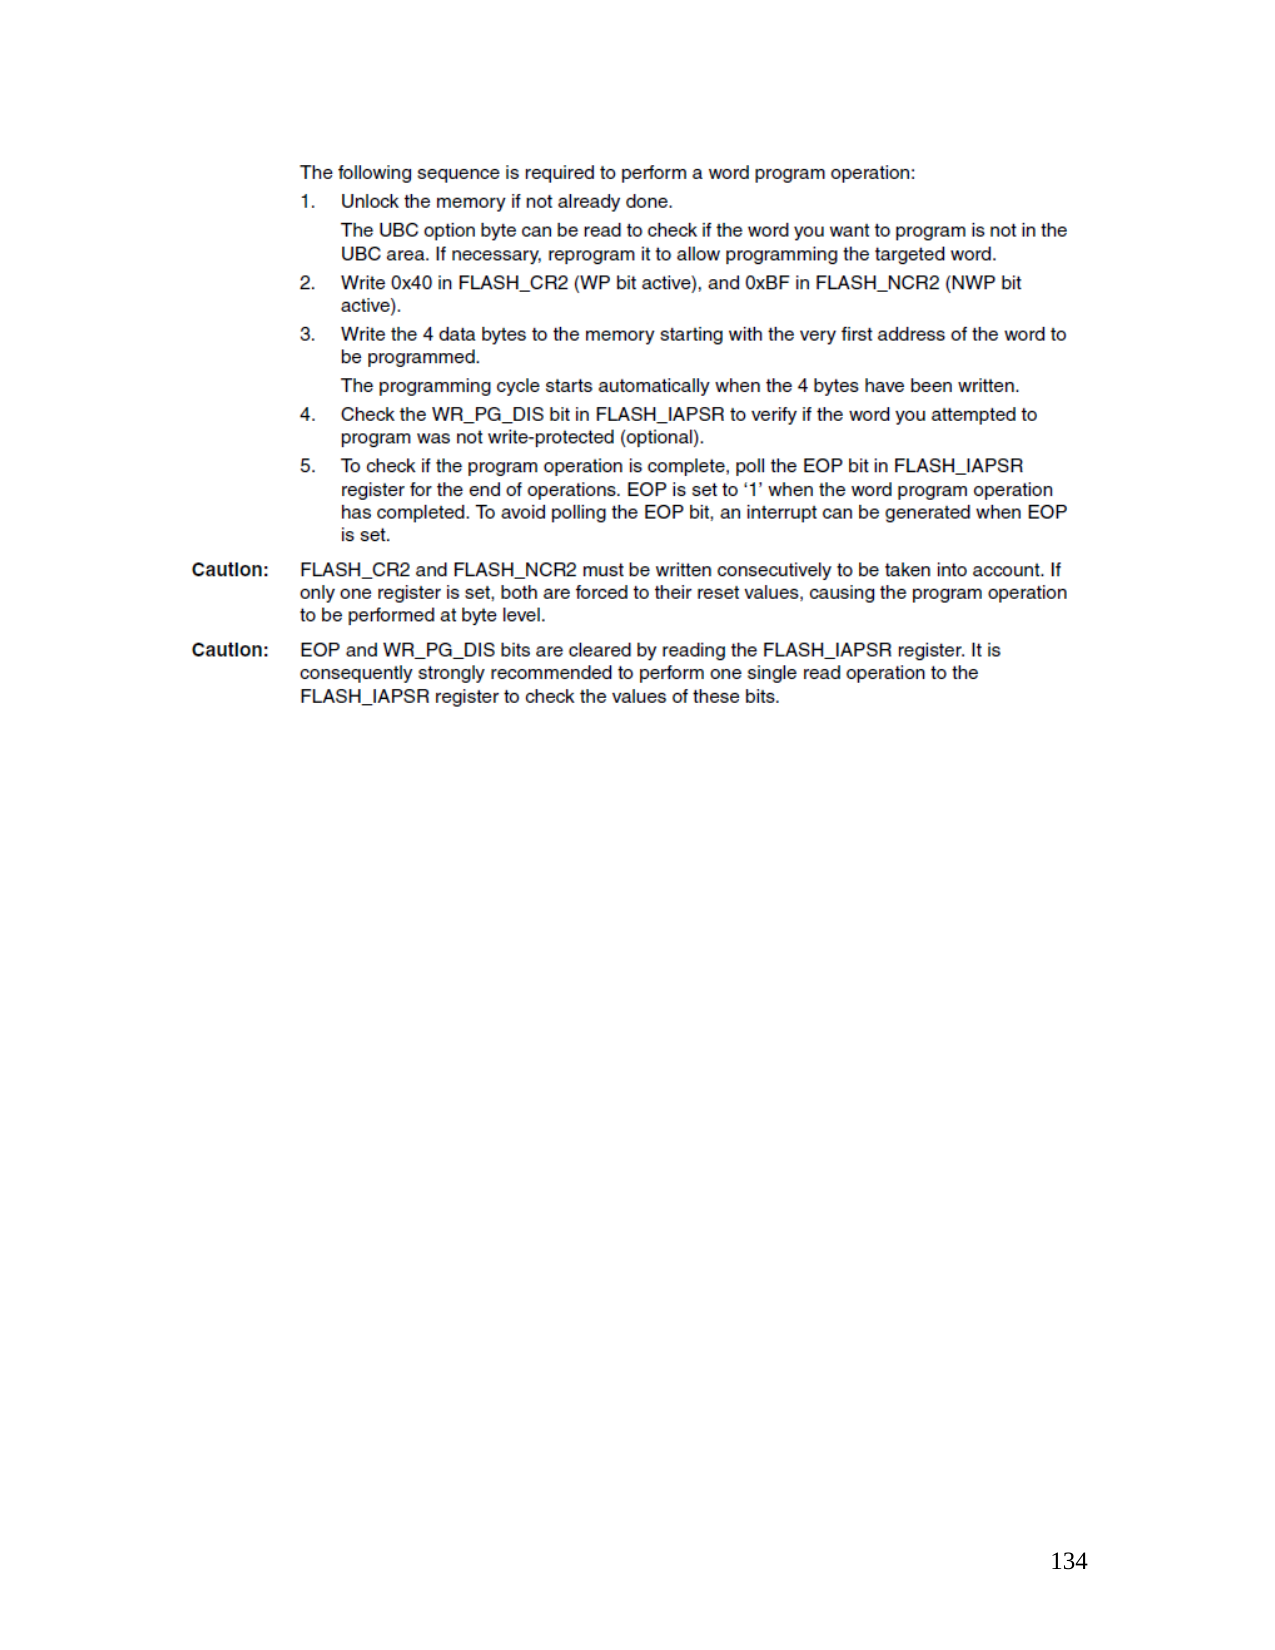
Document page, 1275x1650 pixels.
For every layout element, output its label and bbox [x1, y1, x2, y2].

picture [187, 149, 1082, 713]
